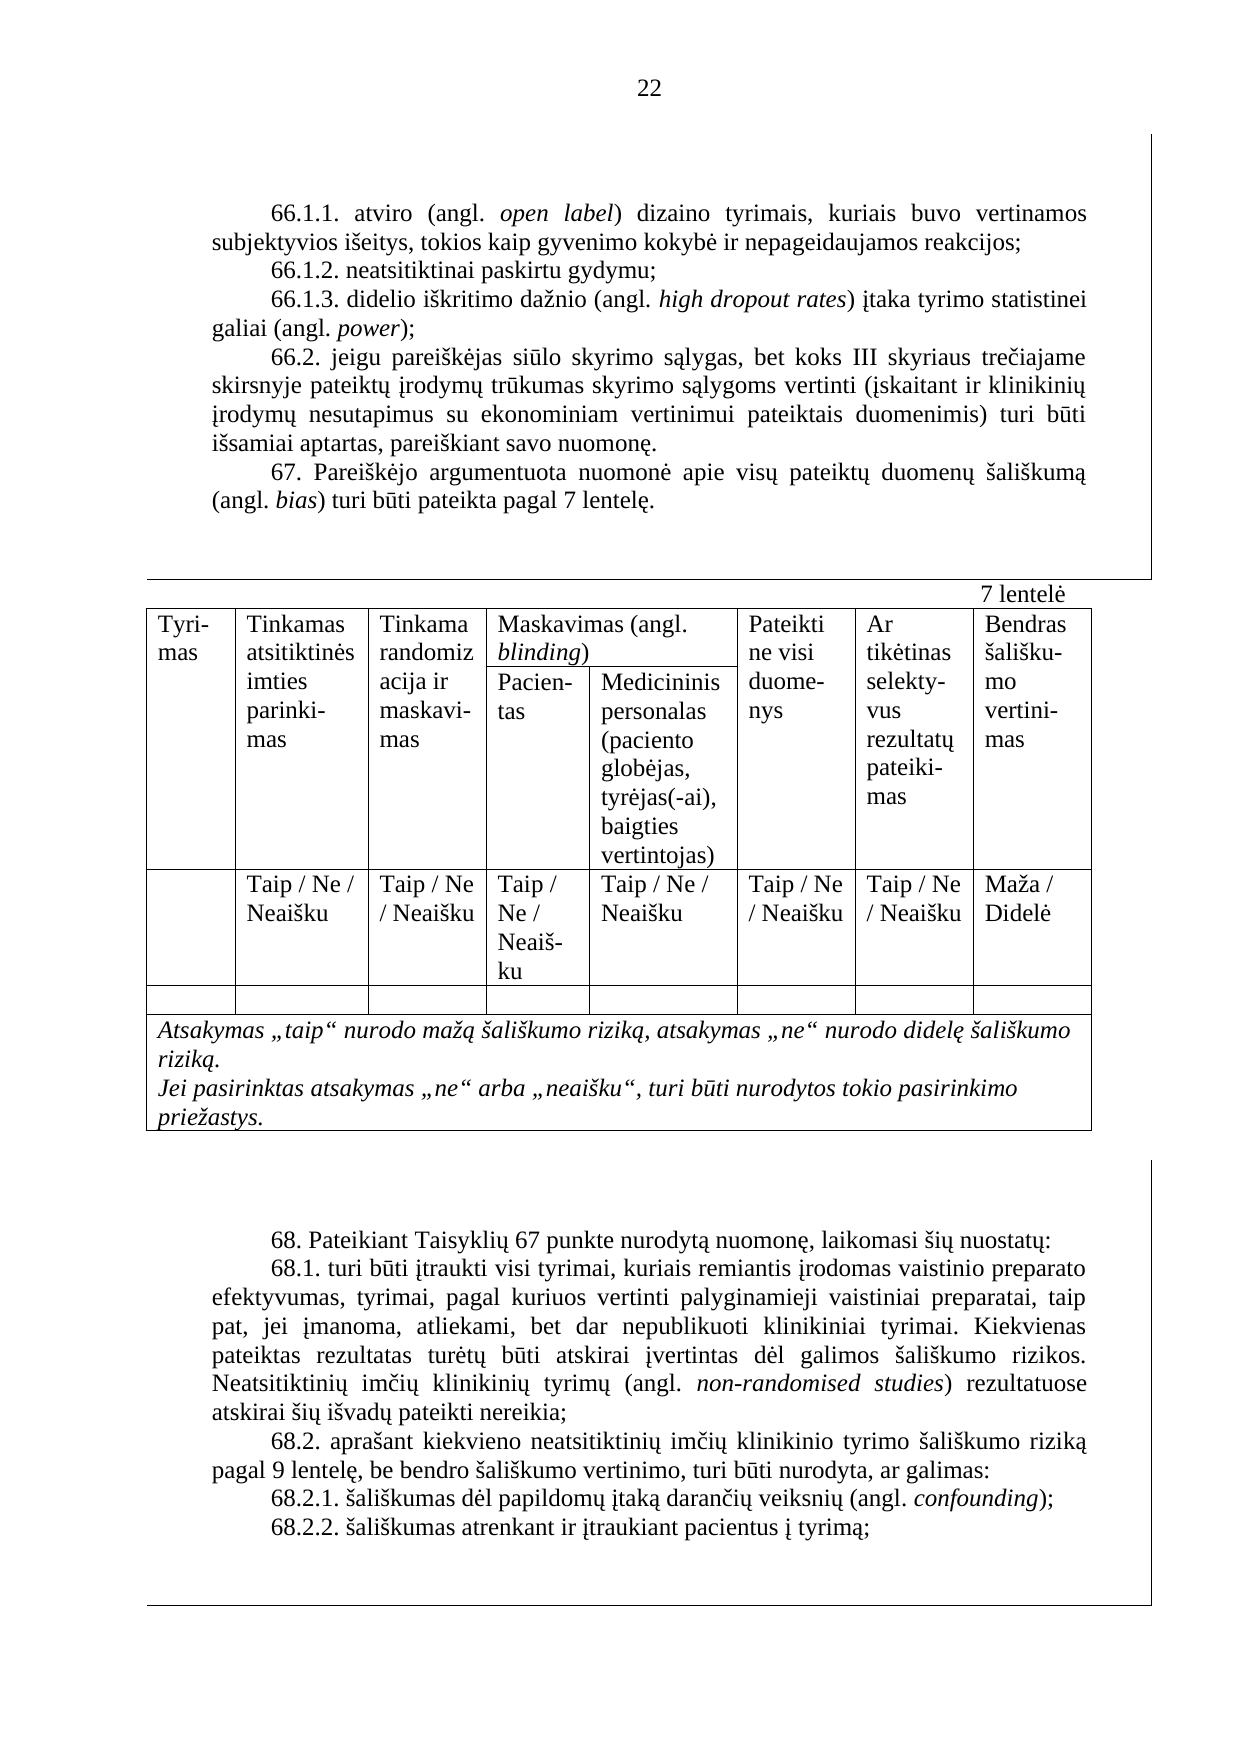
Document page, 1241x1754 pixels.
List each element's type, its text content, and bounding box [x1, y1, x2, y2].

table_cell Taip / Ne / Neaišku [856, 870, 973, 984]
table_cell Taip / Ne / Neaišku [738, 870, 855, 984]
text 68.2.2. šališkumas atrenkant ir įtraukiant pacientus į tyrimą; [147, 1512, 1151, 1605]
text 67. Pareiškėjo argumentuota nuomonė apie visų pateiktų duomenų šališkumą (angl. bias) turi būti pateikta pagal 7 lentelę. [147, 457, 1151, 579]
table_cell Taip / Ne / Neaišku [236, 870, 368, 984]
table_cell Pacien-tas [487, 667, 589, 868]
text 66.1.1. atviro (angl. open label) dizaino tyrimais, kuriais buvo vertinamos subjektyvios išeitys, tokios kaip gyvenimo kokybė ir nepageidaujamos reakcijos; [147, 133, 1152, 256]
text 68.2. aprašant kiekvieno neatsitiktinių imčių klinikinio tyrimo šališkumo riziką pagal 9 lentelę, be bendro šališkumo vertinimo, turi būti nurodyta, ar galimas: [147, 1426, 1151, 1483]
text 68. Pateikiant Taisyklių 67 punkte nurodytą nuomonę, laikomasi šių nuostatų: [147, 1160, 1151, 1253]
table_cell Atsakymas „taip“ nurodo mažą šališkumo riziką, atsakymas „ne“ nurodo didelę šališkumo riziką. Jei pasirinktas atsakymas „ne“ arba „neaišku“, turi būti nurodytos tokio pasirinkimo priežastys. [147, 1015, 1091, 1130]
table_header Pateikti ne visi duome-nys [738, 609, 855, 868]
table_cell [147, 986, 235, 1014]
table_cell [236, 986, 368, 1014]
table_header Maskavimas (angl. blinding) [487, 609, 737, 666]
table_cell [487, 986, 589, 1014]
table_cell [974, 986, 1091, 1014]
table_cell [738, 986, 855, 1014]
table_cell [856, 986, 973, 1014]
table_cell Taip / Ne / Neaišku [369, 870, 486, 984]
table_cell Medicininis personalas (paciento globėjas, tyrėjas(-ai), baigties vertintojas) [590, 667, 737, 868]
table_header Bendras šališku-mo vertini-mas [974, 609, 1091, 868]
table_cell [369, 986, 486, 1014]
text 68.1. turi būti įtraukti visi tyrimai, kuriais remiantis įrodomas vaistinio preparato efektyvumas, tyrimai, pagal kuriuos vertinti palyginamieji vaistiniai preparatai, taip pat, jei įmanoma, atliekami, bet dar nepublikuoti klinikiniai tyrimai. Kiekvienas pateiktas rezultatas turėtų būti atskirai įvertintas dėl galimos šališkumo rizikos. Neatsitiktinių imčių klinikinių tyrimų (angl. non-randomised studies) rezultatuose atskirai šių išvadų pateikti nereikia; [147, 1253, 1152, 1426]
table_cell Maža / Didelė [974, 870, 1091, 984]
table_header Ar tikėtinas selekty-vus rezultatų pateiki-mas [856, 609, 973, 868]
text 68.2.1. šališkumas dėl papildomų įtaką darančių veiksnių (angl. confounding); [147, 1483, 1152, 1512]
table_header Tinkamas atsitiktinės imties parinki-mas [236, 609, 368, 868]
table_cell [147, 870, 235, 984]
text 66.1.2. neatsitiktinai paskirtu gydymu; [147, 256, 1151, 284]
text 66.2. jeigu pareiškėjas siūlo skyrimo sąlygas, bet koks III skyriaus trečiajame skirsnyje pateiktų įrodymų trūkumas skyrimo sąlygoms vertinti (įskaitant ir klinikinių įrodymų nesutapimus su ekonominiam vertinimui pateiktais duomenimis) turi būti išsamiai aptartas, pareiškiant savo nuomonę. [147, 342, 1151, 457]
text 66.1.3. didelio iškritimo dažnio (angl. high dropout rates) įtaka tyrimo statistinei galiai (angl. power); [147, 284, 1151, 342]
table_cell Taip / Ne / Neaiš-ku [487, 870, 589, 984]
table_cell [590, 986, 737, 1014]
text 7 lentelė [147, 579, 1152, 608]
table_header Tinkama randomizacija ir maskavi- mas [369, 609, 486, 868]
table_header Tyri-mas [147, 609, 235, 868]
table_cell Taip / Ne / Neaišku [590, 870, 737, 984]
